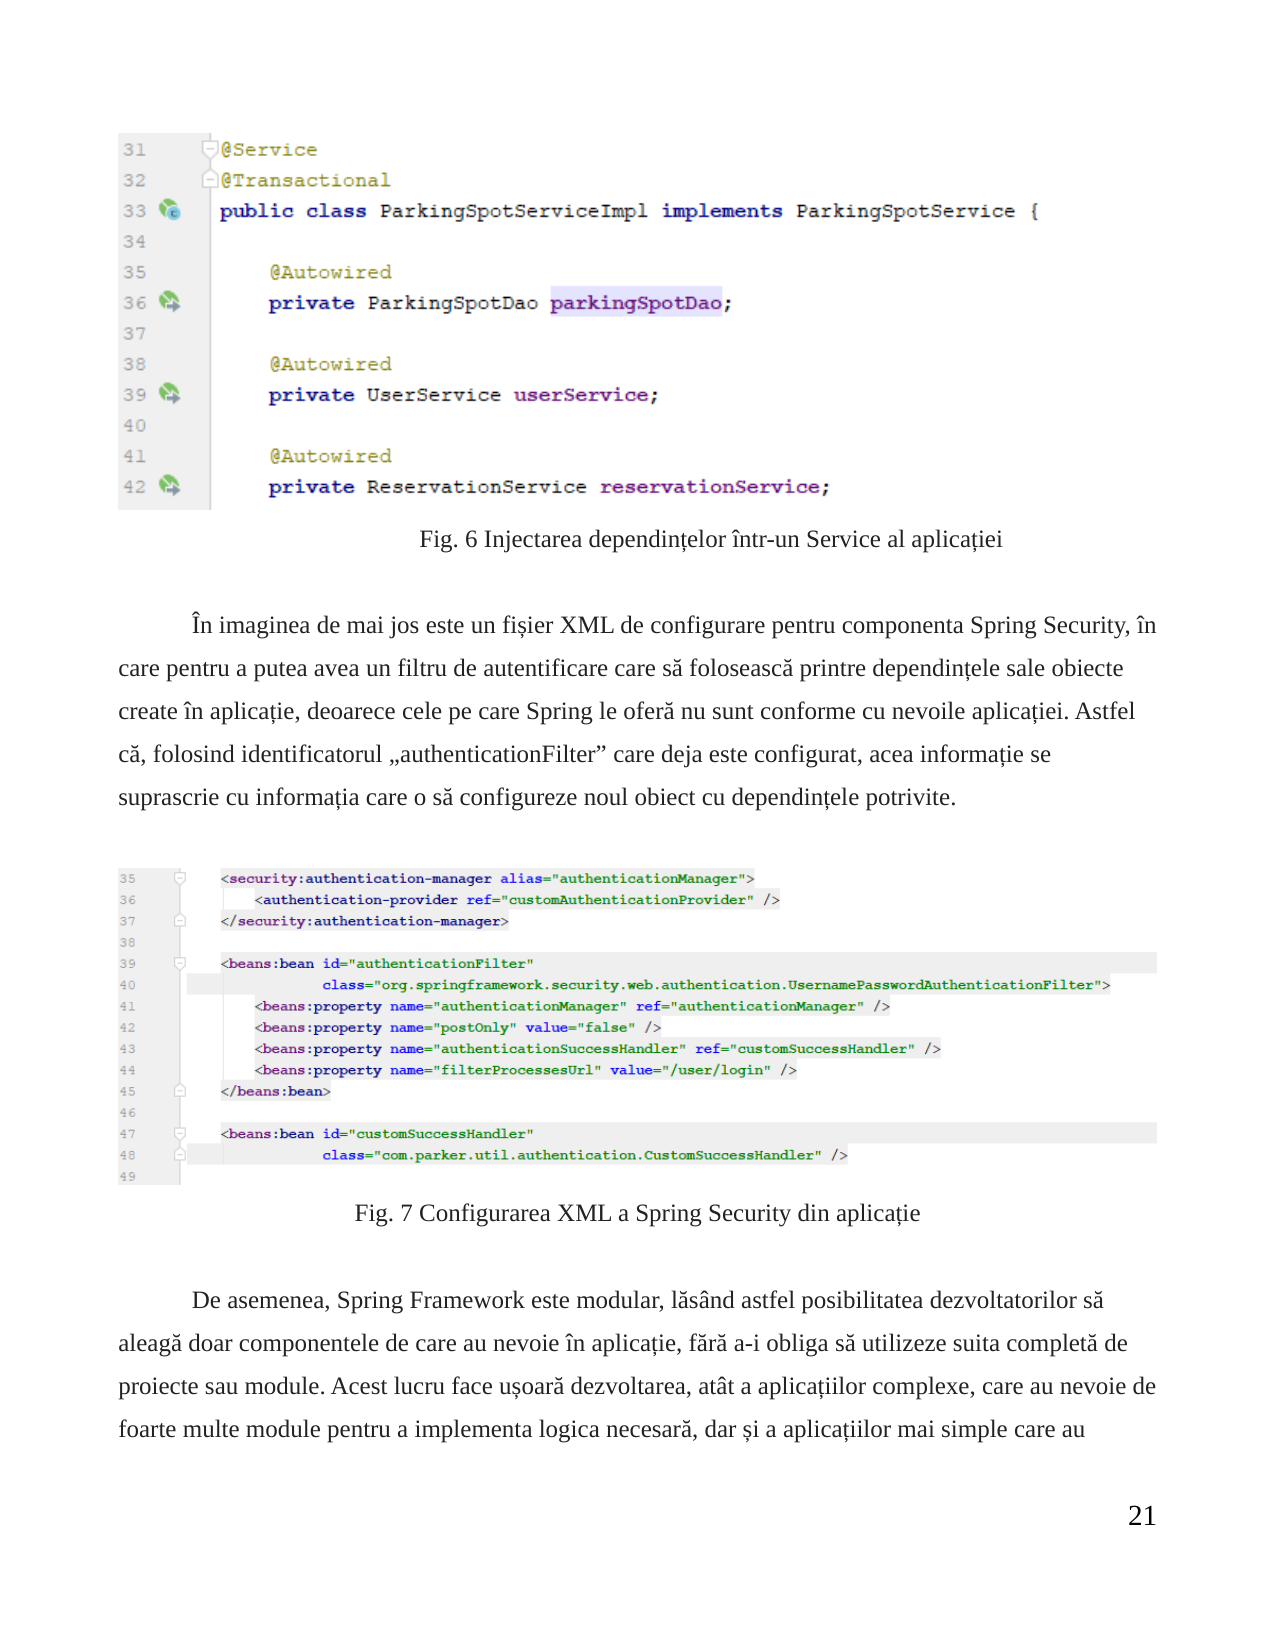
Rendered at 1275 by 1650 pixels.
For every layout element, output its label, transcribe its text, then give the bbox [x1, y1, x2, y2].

picture [118, 868, 1157, 1185]
text În imaginea de mai jos este un fișier XML de configurare pentru componenta Spring Security, în care pentru a putea avea un filtru de autentificare care să folosească printre dependințele sale obiecte create în aplicație, deoarece cele pe care Spring le oferă nu sunt conforme cu nevoile aplicației. Astfel că, folosind identificatorul „authenticationFilter” care deja este configurat, acea informație se suprascrie cu informația care o să configureze noul obiect cu dependințele potrivite. [118, 610, 1157, 811]
text [118, 118, 1157, 133]
picture [118, 133, 1157, 510]
text De asemenea, Spring Framework este modular, lăsând astfel posibilitatea dezvoltatorilor să aleagă doar componentele de care au nevoie în aplicație, fără a-i obliga să utilizeze suita completă de proiecte sau module. Acest lucru face ușoară dezvoltarea, atât a aplicațiilor complexe, care au nevoie de foarte multe module pentru a implementa logica necesară, dar și a aplicațiilor mai simple care au [118, 1285, 1157, 1443]
text Fig. 6 Injectarea dependințelor într-un Service al aplicației [118, 510, 1157, 552]
text Fig. 7 Configurarea XML a Spring Security din aplicație [118, 1185, 1157, 1227]
